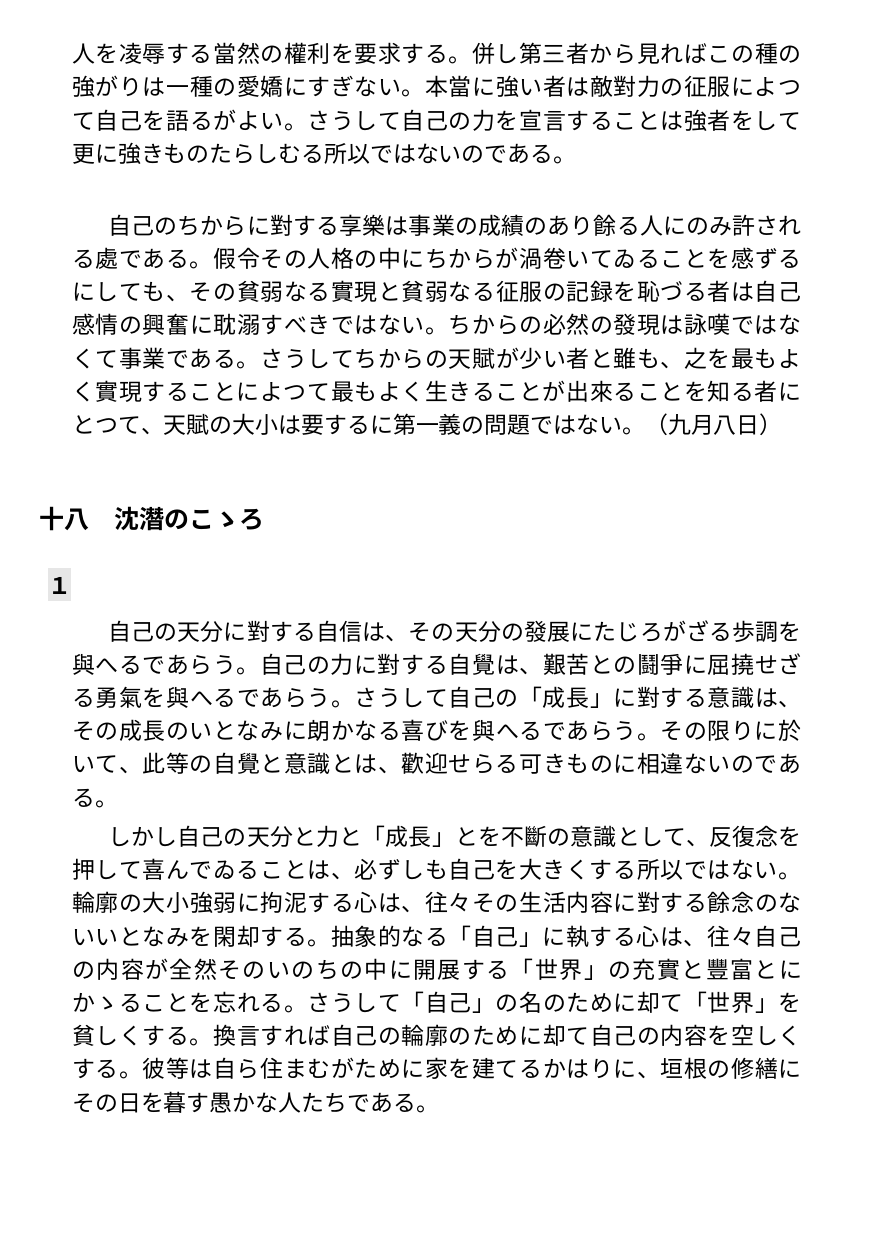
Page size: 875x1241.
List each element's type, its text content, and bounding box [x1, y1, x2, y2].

text しかし自己の天分と力と「成長」とを不斷の意識として、反復念を押して喜んでゐることは、必ずしも自己を大きくする所以ではない。輪廓の大小強弱に拘泥する心は、往々その生活内容に對する餘念のないいとなみを閑却する。抽象的なる「自己」に執する心は、往々自己の内容が全然そのいのちの中に開展する「世界」の充實と豐富とにかゝることを忘れる。さうして「自己」の名のために却て「世界」を貧しくする。換言すれば自己の輪廓のために却て自己の内容を空しくする。彼等は自ら住まむがために家を建てるかはりに、垣根の修繕にその日を暮す愚かな人たちである。 [72, 819, 802, 1118]
text 自己の天分に對する自信は、その天分の發展にたじろがざる歩調を與へるであらう。自己の力に對する自覺は、艱苦との鬪爭に屈撓せざる勇氣を與へるであらう。さうして自己の「成長」に對する意識は、その成長のいとなみに朗かなる喜びを與へるであらう。その限りに於いて、此等の自覺と意識とは、歡迎せらる可きものに相違ないのである。 [72, 613, 802, 813]
subtitle １ [71, 568, 838, 601]
subtitle 十八 沈潛のこゝろ [36, 496, 838, 539]
text 自己のちからに對する享樂は事業の成績のあり餘る人にのみ許される處である。假令その人格の中にちからが渦卷いてゐることを感ずるにしても、その貧弱なる實現と貧弱なる征服の記録を恥づる者は自己感情の興奮に耽溺すべきではない。ちからの必然の發現は詠嘆ではなくて事業である。さうしてちからの天賦が少い者と雖も、之を最もよく實現することによつて最もよく生きることが出來ることを知る者にとつて、天賦の大小は要するに第一義の問題ではない。（九月八日） [72, 207, 802, 440]
text 人を凌辱する當然の權利を要求する。併し第三者から見ればこの種の強がりは一種の愛嬌にすぎない。本當に強い者は敵對力の征服によつて自己を語るがよい。さうして自己の力を宣言することは強者をして更に強きものたらしむる所以ではないのである。 [72, 36, 802, 169]
